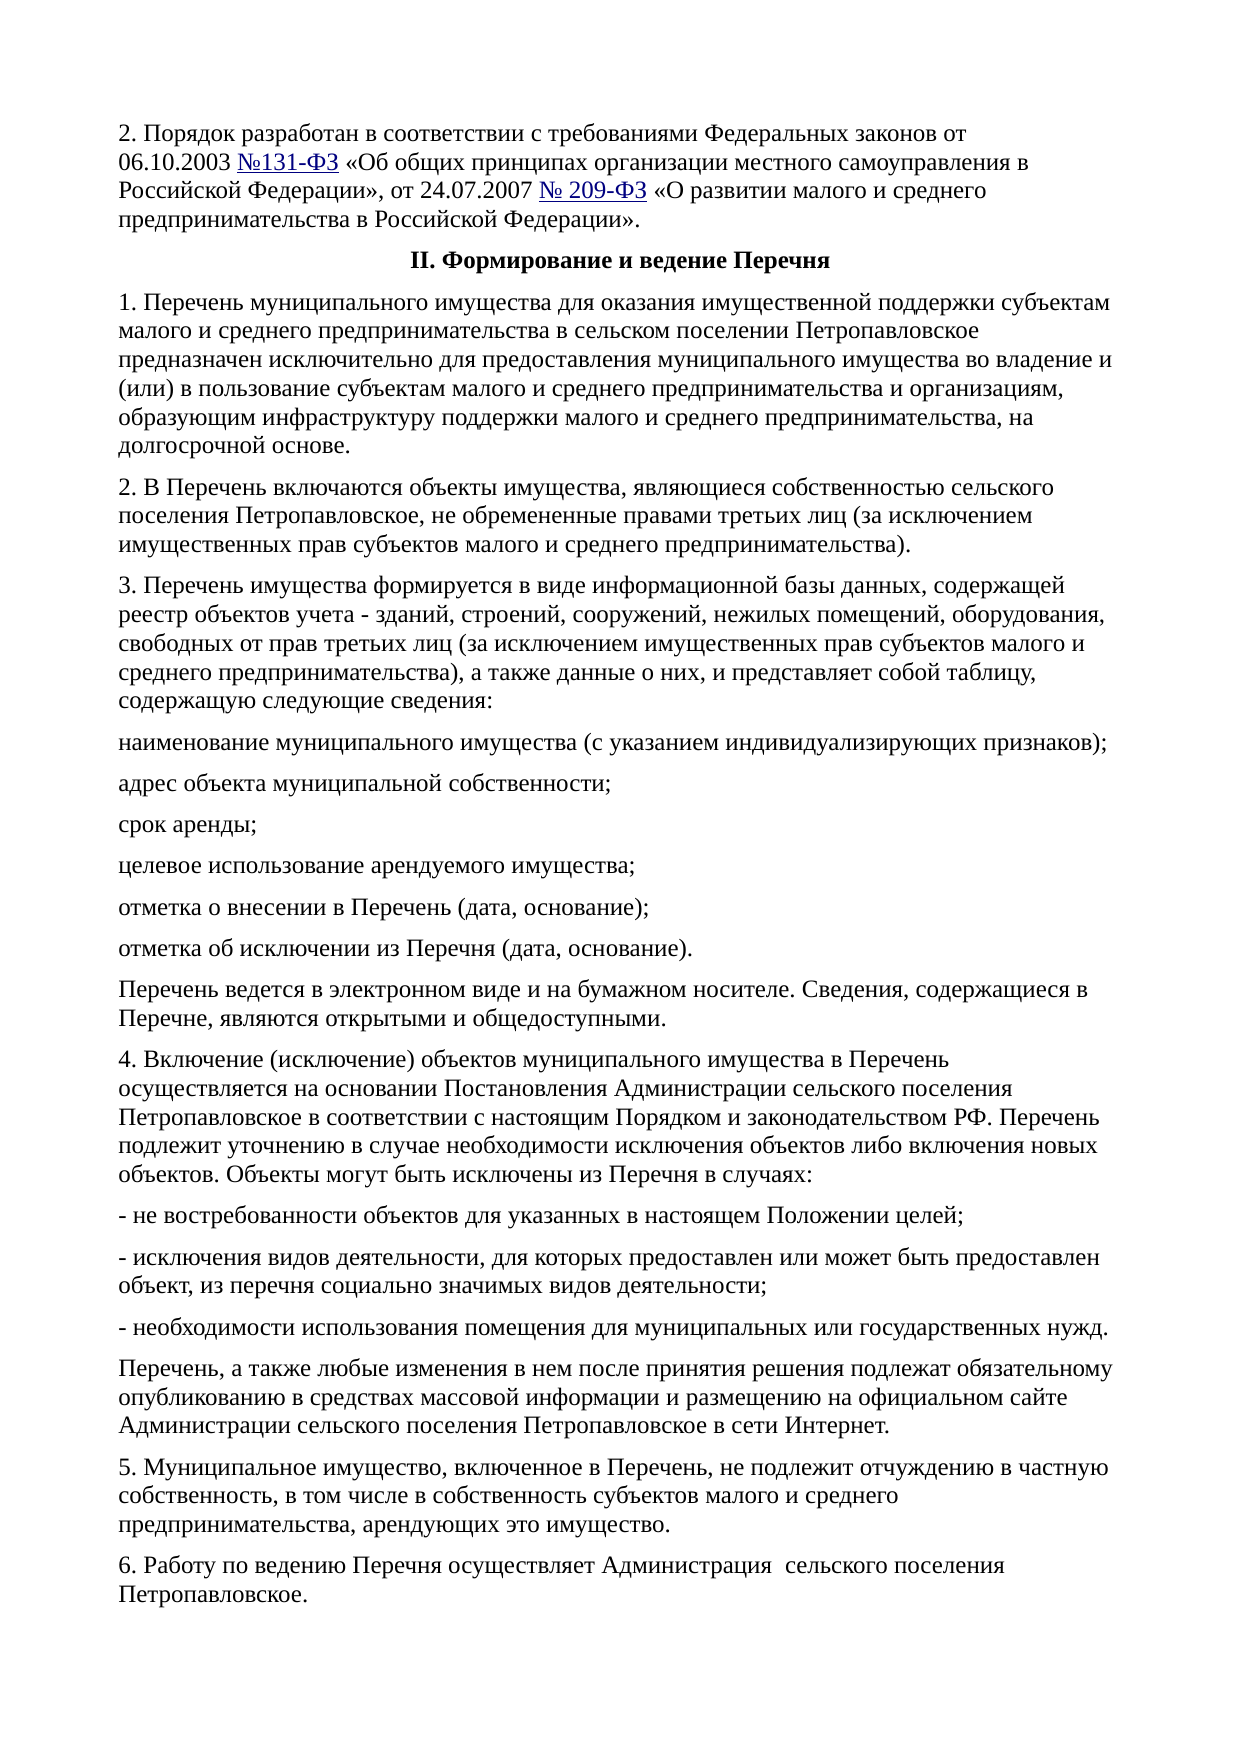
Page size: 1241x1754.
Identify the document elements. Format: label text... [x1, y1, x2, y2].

text 3. Перечень имущества формируется в виде информационной базы данных, содержащей реестр объектов учета - зданий, строений, сооружений, нежилых помещений, оборудования, свободных от прав третьих лиц (за исключением имущественных прав субъектов малого и среднего предпринимательства), а также данные о них, и представляет собой таблицу, содержащую следующие сведения: [118, 571, 1122, 714]
text 2. Порядок разработан в соответствии с требованиями Федеральных законов от 06.10.2003 №131-ФЗ «Об общих принципах организации местного самоуправления в Российской Федерации», от 24.07.2007 № 209-ФЗ «О развитии малого и среднего предпринимательства в Российской Федерации». [118, 118, 1122, 233]
text 1. Перечень муниципального имущества для оказания имущественной поддержки субъектам малого и среднего предпринимательства в сельском поселении Петропавловское предназначен исключительно для предоставления муниципального имущества во владение и (или) в пользование субъектам малого и среднего предпринимательства и организациям, образующим инфраструктуру поддержки малого и среднего предпринимательства, на долгосрочной основе. [118, 287, 1122, 459]
text 2. В Перечень включаются объекты имущества, являющиеся собственностью сельского поселения Петропавловское, не обремененные правами третьих лиц (за исключением имущественных прав субъектов малого и среднего предпринимательства). [118, 472, 1122, 558]
text Перечень, а также любые изменения в нем после принятия решения подлежат обязательному опубликованию в средствах массовой информации и размещению на официальном сайте Администрации сельского поселения Петропавловское в сети Интернет. [118, 1353, 1122, 1439]
text 5. Муниципальное имущество, включенное в Перечень, не подлежит отчуждению в частную собственность, в том числе в собственность субъектов малого и среднего предпринимательства, арендующих это имущество. [118, 1452, 1122, 1538]
text - необходимости использования помещения для муниципальных или государственных нужд. [118, 1312, 1122, 1341]
text 4. Включение (исключение) объектов муниципального имущества в Перечень осуществляется на основании Постановления Администрации сельского поселения Петропавловское в соответствии с настоящим Порядком и законодательством РФ. Перечень подлежит уточнению в случае необходимости исключения объектов либо включения новых объектов. Объекты могут быть исключены из Перечня в случаях: [118, 1044, 1122, 1188]
text адрес объекта муниципальной собственности; [118, 768, 1122, 797]
text целевое использование арендуемого имущества; [118, 851, 1122, 879]
text 6. Работу по ведению Перечня осуществляет Администрация сельского поселения Петропавловское. [118, 1551, 1122, 1608]
text - не востребованности объектов для указанных в настоящем Положении целей; [118, 1201, 1122, 1229]
text отметка о внесении в Перечень (дата, основание); [118, 892, 1122, 921]
text - исключения видов деятельности, для которых предоставлен или может быть предоставлен объект, из перечня социально значимых видов деятельности; [118, 1242, 1122, 1299]
text II. Формирование и ведение Перечня [118, 246, 1122, 274]
text Перечень ведется в электронном виде и на бумажном носителе. Сведения, содержащиеся в Перечне, являются открытыми и общедоступными. [118, 974, 1122, 1032]
text отметка об исключении из Перечня (дата, основание). [118, 933, 1122, 962]
text срок аренды; [118, 809, 1122, 838]
text наименование муниципального имущества (с указанием индивидуализирующих признаков); [118, 727, 1122, 756]
